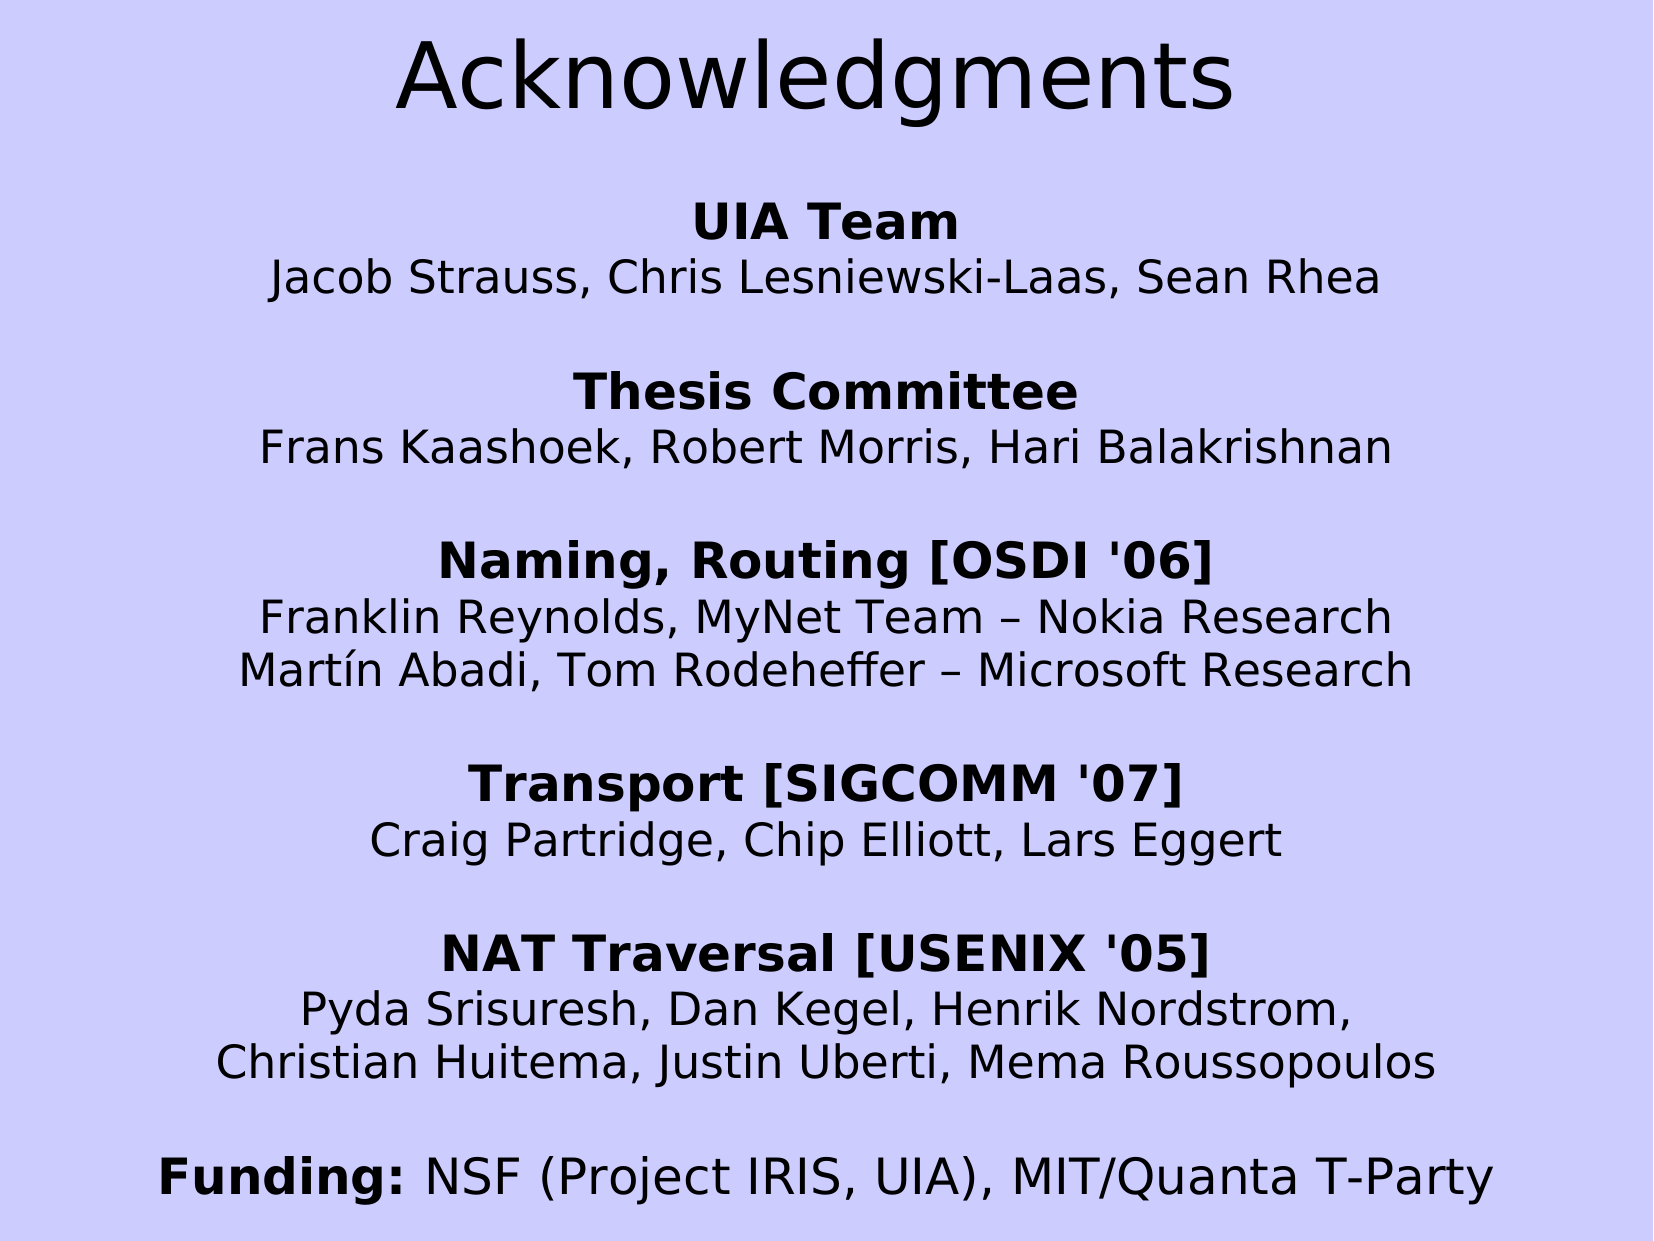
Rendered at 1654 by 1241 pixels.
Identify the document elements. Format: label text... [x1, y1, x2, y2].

title Acknowledgments [72, 4, 1561, 151]
subtitle UIA Team Jacob Strauss, Chris Lesniewski-Laas, Sean Rhea Thesis Committee Frans Kaashoek, Robert Morris, Hari Balakrishnan Naming, Routing [OSDI '06] Franklin Reynolds, MyNet Team – Nokia Research Martín Abadi, Tom Rodeheffer – Microsoft Research Transport [SIGCOMM '07] Craig Partridge, Chip Elliott, Lars Eggert NAT Traversal [USENIX '05] Pyda Srisuresh, Dan Kegel, Henrik Nordstrom, Christian Huitema, Justin Uberti, Mema Roussopoulos Funding: NSF (Project IRIS, UIA), MIT/Quanta T-Party [82, 192, 1571, 1207]
